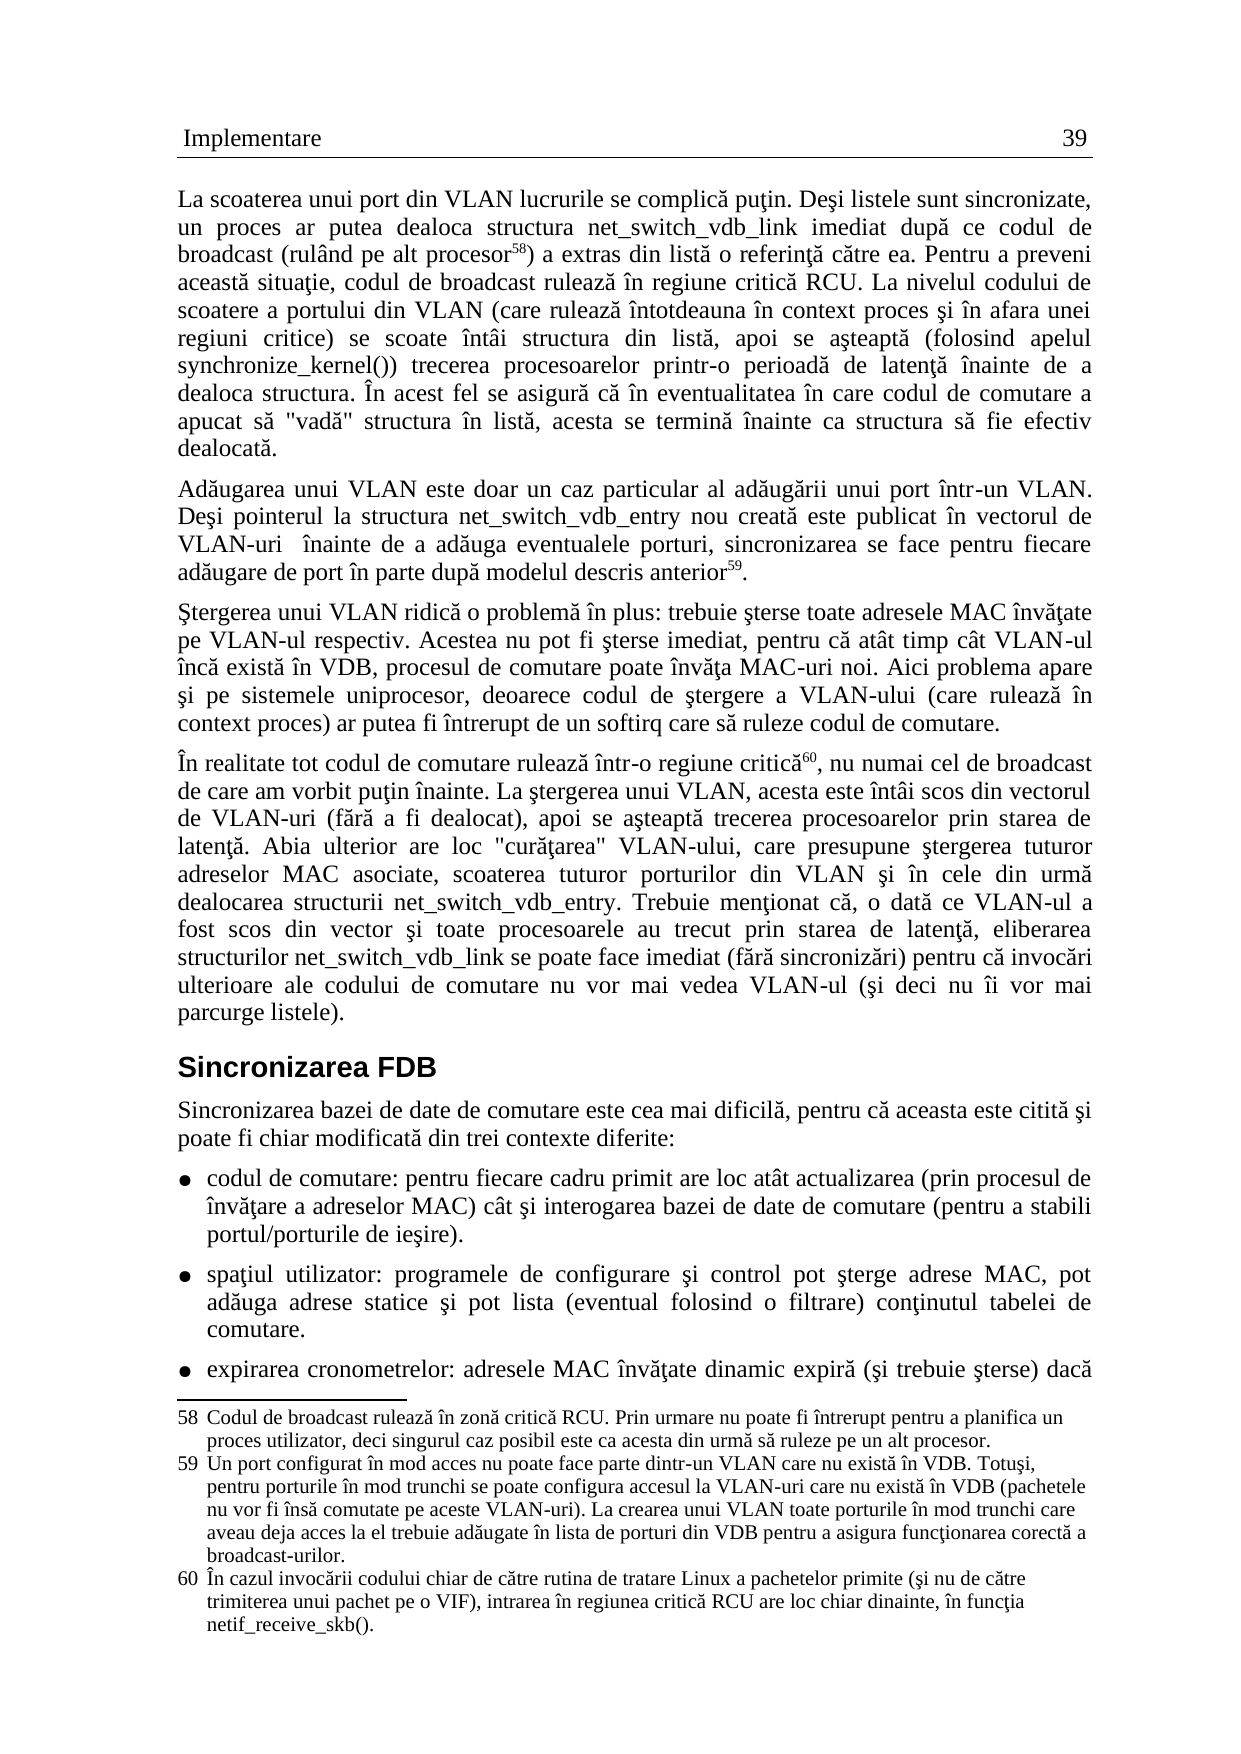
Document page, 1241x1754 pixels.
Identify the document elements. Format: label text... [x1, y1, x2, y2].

text În cazul invocării codului chiar de către rutina de tratare Linux a pachetelor primite (şi nu de către trimiterea unui pachet pe o VIF), intrarea în regiunea critică RCU are loc chiar dinainte, în funcţia netif_receive_skb(). [177, 1567, 1093, 1636]
text Sincronizarea bazei de date de comutare este cea mai dificilă, pentru că aceasta este citită şi poate fi chiar modificată din trei contexte diferite: [177, 1096, 1093, 1152]
text Un port configurat în mod acces nu poate face parte dintr‑un VLAN care nu există în VDB. Totuşi, pentru porturile în mod trunchi se poate configura accesul la VLAN‑uri care nu există în VDB (pachetele nu vor fi însă comutate pe aceste VLAN‑uri). La crearea unui VLAN toate porturile în mod trunchi care aveau deja acces la el trebuie adăugate în lista de porturi din VDB pentru a asigura funcţionarea corectă a broadcast‑urilor. [177, 1452, 1093, 1567]
text Adăugarea unui VLAN este doar un caz particular al adăugării unui port într‑un VLAN. Deşi pointerul la structura net_switch_vdb_entry nou creată este publicat în vectorul de VLAN‑uri înainte de a adăuga eventualele porturi, sincronizarea se face pentru fiecare adăugare de port în parte după modelul descris anterior. [177, 475, 1093, 586]
text La scoaterea unui port din VLAN lucrurile se complică puţin. Deşi listele sunt sincronizate, un proces ar putea dealoca structura net_switch_vdb_link imediat după ce codul de broadcast (rulând pe alt procesor) a extras din listă o referinţă către ea. Pentru a preveni această situaţie, codul de broadcast rulează în regiune critică RCU. La nivelul codului de scoatere a portului din VLAN (care rulează întotdeauna în context proces şi în afara unei regiuni critice) se scoate întâi structura din listă, apoi se aşteaptă (folosind apelul synchronize_kernel()) trecerea procesoarelor printr‑o perioadă de latenţă înainte de a dealoca structura. În acest fel se asigură că în eventualitatea în care codul de comutare a apucat să "vadă" structura în listă, acesta se termină înainte ca structura să fie efectiv dealocată. [177, 185, 1093, 462]
list expirarea cronometrelor: adresele MAC învăţate dinamic expiră (şi trebuie şterse) dacă [177, 1356, 1093, 1383]
text Codul de broadcast rulează în zonă critică RCU. Prin urmare nu poate fi întrerupt pentru a planifica un proces utilizator, deci singurul caz posibil este ca acesta din urmă să ruleze pe un alt procesor. [177, 1406, 1093, 1452]
list spaţiul utilizator: programele de configurare şi control pot şterge adrese MAC, pot adăuga adrese statice şi pot lista (eventual folosind o filtrare) conţinutul tabelei de comutare. [177, 1260, 1093, 1343]
text Ştergerea unui VLAN ridică o problemă în plus: trebuie şterse toate adresele MAC învăţate pe VLAN‑ul respectiv. Acestea nu pot fi şterse imediat, pentru că atât timp cât VLAN‑ul încă există în VDB, procesul de comutare poate învăţa MAC‑uri noi. Aici problema apare şi pe sistemele uniprocesor, deoarece codul de ştergere a VLAN‑ului (care rulează în context proces) ar putea fi întrerupt de un softirq care să ruleze codul de comutare. [177, 598, 1093, 737]
list codul de comutare: pentru fiecare cadru primit are loc atât actualizarea (prin procesul de învăţare a adreselor MAC) cât şi interogarea bazei de date de comutare (pentru a stabili portul/porturile de ieşire). [177, 1164, 1093, 1247]
subtitle Sincronizarea FDB [177, 1051, 1093, 1084]
text În realitate tot codul de comutare rulează într‑o regiune critică, nu numai cel de broadcast de care am vorbit puţin înainte. La ştergerea unui VLAN, acesta este întâi scos din vectorul de VLAN‑uri (fără a fi dealocat), apoi se aşteaptă trecerea procesoarelor prin starea de latenţă. Abia ulterior are loc "curăţarea" VLAN‑ului, care presupune ştergerea tuturor adreselor MAC asociate, scoaterea tuturor porturilor din VLAN şi în cele din urmă dealocarea structurii net_switch_vdb_entry. Trebuie menţionat că, o dată ce VLAN‑ul a fost scos din vector şi toate procesoarele au trecut prin starea de latenţă, eliberarea structurilor net_switch_vdb_link se poate face imediat (fără sincronizări) pentru că invocări ulterioare ale codului de comutare nu vor mai vedea VLAN‑ul (şi deci nu îi vor mai parcurge listele). [177, 749, 1093, 1026]
